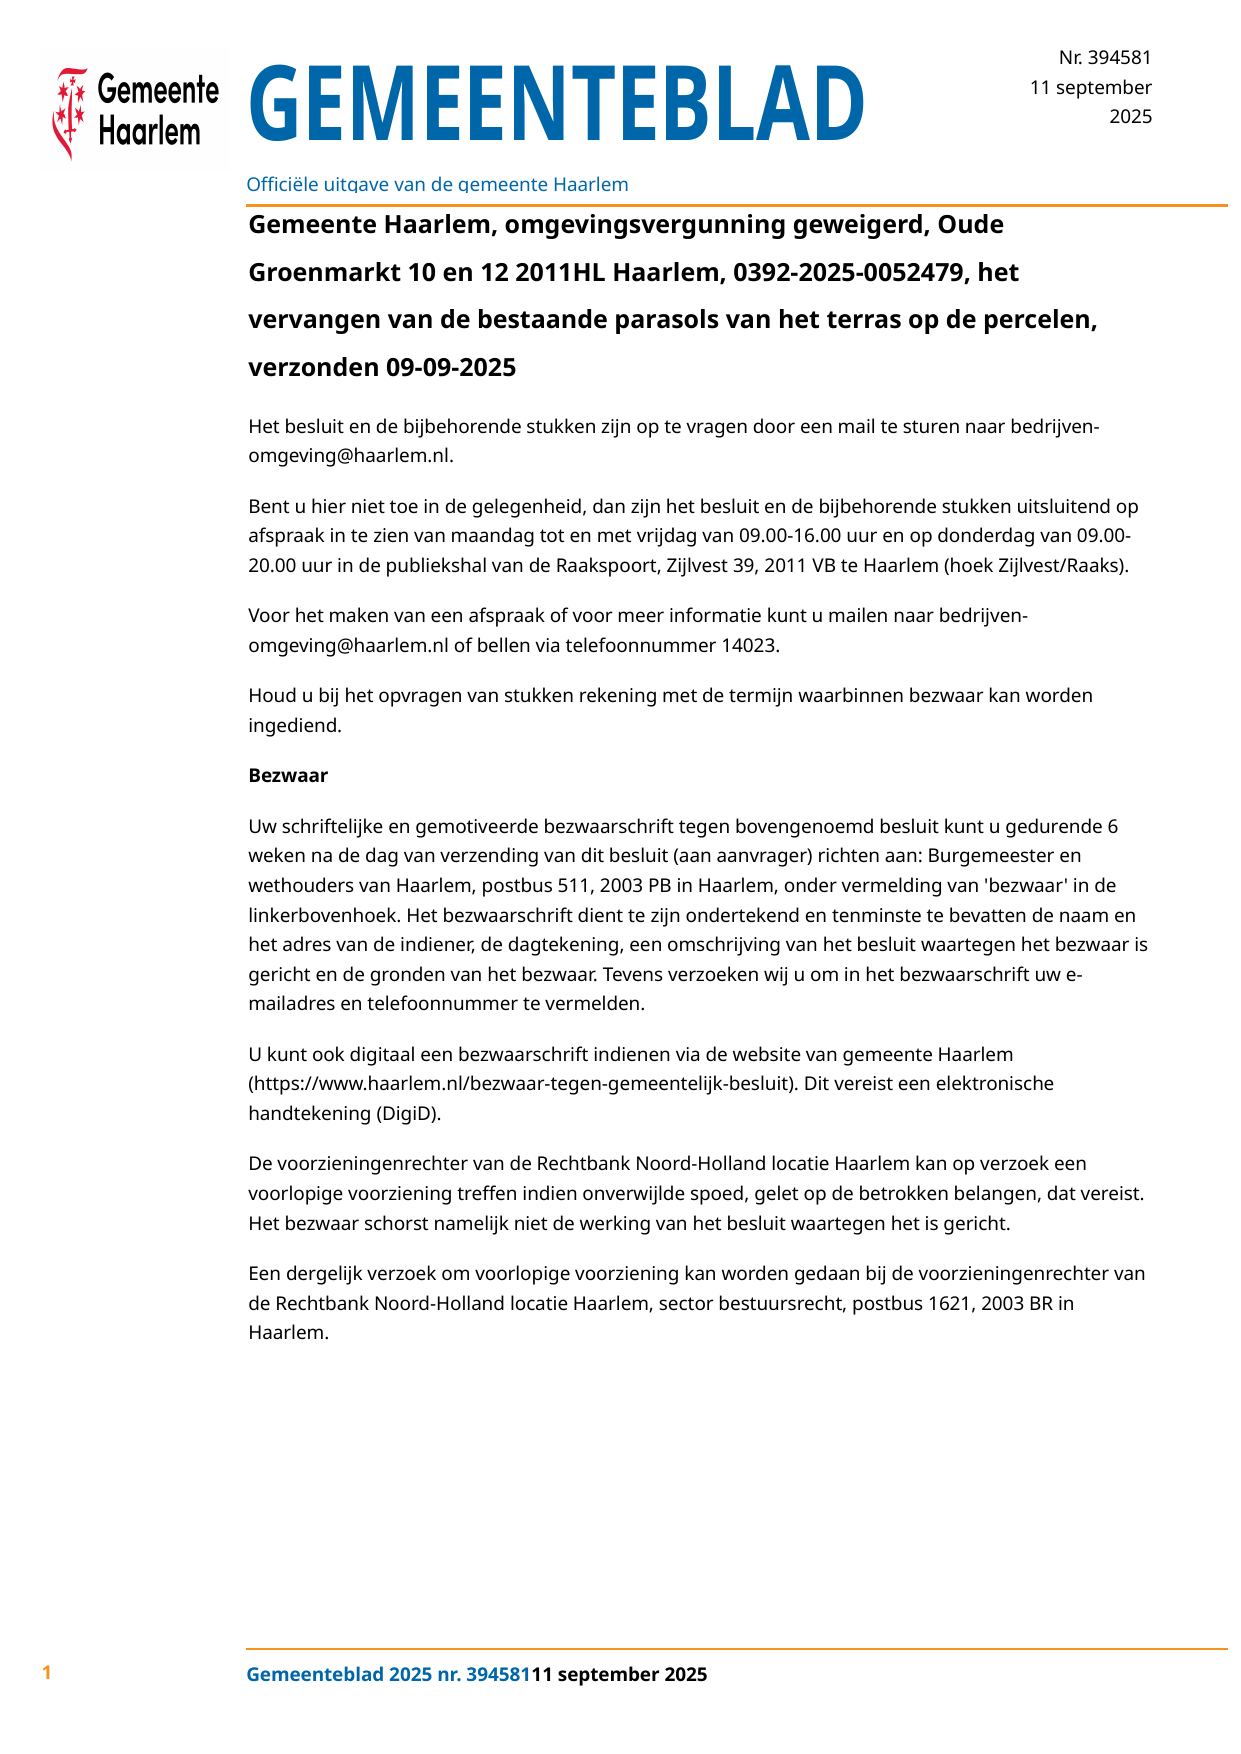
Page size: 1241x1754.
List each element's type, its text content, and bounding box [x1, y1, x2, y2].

text De voorzieningenrechter van de Rechtbank Noord-Holland locatie Haarlem kan op verzoek een voorlopige voorziening treffen indien onverwijlde spoed, gelet op de betrokken belangen, dat vereist. Het bezwaar schorst namelijk niet de werking van het besluit waartegen het is gericht. [248, 1151, 1152, 1236]
text Houd u bij het opvragen van stukken rekening met de termijn waarbinnen bezwaar kan worden ingediend. [248, 683, 1152, 738]
text Een dergelijk verzoek om voorlopige voorziening kan worden gedaan bij de voorzieningenrechter van de Rechtbank Noord-Holland locatie Haarlem, sector bestuursrecht, postbus 1621, 2003 BR in Haarlem. [248, 1260, 1152, 1345]
text Voor het maken van een afspraak of voor meer informatie kunt u mailen naar bedrijven-omgeving@haarlem.nl of bellen via telefoonnummer 14023. [248, 603, 1152, 658]
picture [41, 47, 231, 172]
text Bent u hier niet toe in de gelegenheid, dan zijn het besluit en de bijbehorende stukken uitsluitend op afspraak in te zien van maandag tot en met vrijdag van 09.00-16.00 uur en op donderdag van 09.00-20.00 uur in de publiekshal van de Raakspoort, Zijlvest 39, 2011 VB te Haarlem (hoek Zijlvest/Raaks). [248, 493, 1152, 578]
text U kunt ook digitaal een bezwaarschrift indienen via de website van gemeente Haarlem (https://www.haarlem.nl/bezwaar-tegen-gemeentelijk-besluit). Dit vereist een elektronische handtekening (DigiD). [248, 1041, 1152, 1126]
text Het besluit en de bijbehorende stukken zijn op te vragen door een mail te sturen naar bedrijven-omgeving@haarlem.nl. [248, 413, 1152, 468]
text Bezwaar [248, 763, 1152, 788]
text Uw schriftelijke en gemotiveerde bezwaarschrift tegen bovengenoemd besluit kunt u gedurende 6 weken na de dag van verzending van dit besluit (aan aanvrager) richten aan: Burgemeester en wethouders van Haarlem, postbus 511, 2003 PB in Haarlem, onder vermelding van 'bezwaar' in de linkerbovenhoek. Het bezwaarschrift dient te zijn ondertekend en tenminste te bevatten de naam en het adres van de indiener, de dagtekening, een omschrijving van het besluit waartegen het bezwaar is gericht en de gronden van het bezwaar. Tevens verzoeken wij u om in het bezwaarschrift uw e-mailadres en telefoonnummer te vermelden. [248, 813, 1152, 1016]
text Gemeente Haarlem, omgevingsvergunning geweigerd, Oude Groenmarkt 10 en 12 2011HL Haarlem, 0392-2025-0052479, het vervangen van de bestaande parasols van het terras op de percelen, verzonden 09-09-2025 [248, 207, 1152, 384]
